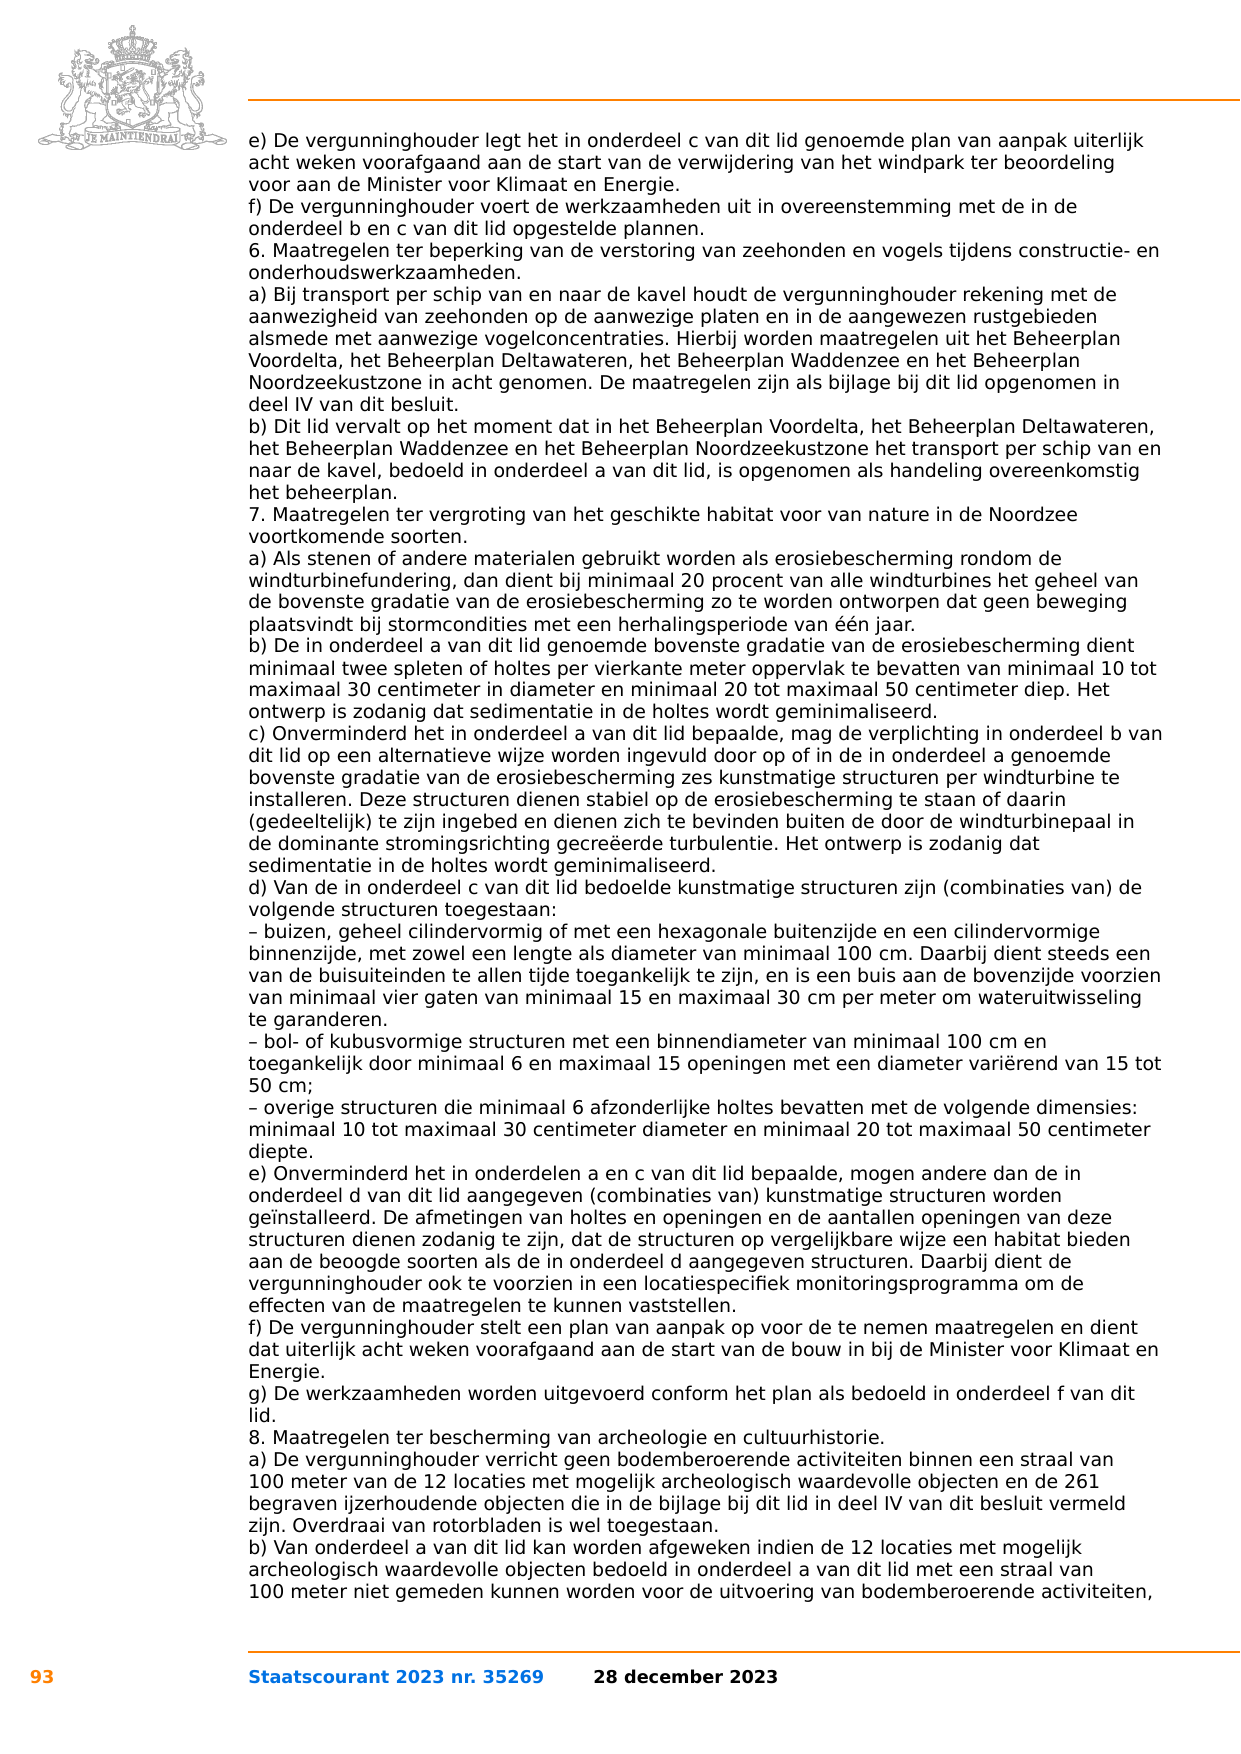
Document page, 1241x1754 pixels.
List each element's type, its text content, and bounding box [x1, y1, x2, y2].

text a) Als stenen of andere materialen gebruikt worden als erosiebescherming rondom de windturbinefundering, dan dient bij minimaal 20 procent van alle windturbines het geheel van de bovenste gradatie van de erosiebescherming zo te worden ontworpen dat geen beweging plaatsvindt bij stormcondities met een herhalingsperiode van één jaar. [248, 547, 1163, 635]
text – overige structuren die minimaal 6 afzonderlijke holtes bevatten met de volgende dimensies: minimaal 10 tot maximaal 30 centimeter diameter en minimaal 20 tot maximaal 50 centimeter diepte. [248, 1097, 1163, 1163]
text e) Onverminderd het in onderdelen a en c van dit lid bepaalde, mogen andere dan de in onderdeel d van dit lid aangegeven (combinaties van) kunstmatige structuren worden geïnstalleerd. De afmetingen van holtes en openingen en de aantallen openingen van deze structuren dienen zodanig te zijn, dat de structuren op vergelijkbare wijze een habitat bieden aan de beoogde soorten als de in onderdeel d aangegeven structuren. Daarbij dient de vergunninghouder ook te voorzien in een locatiespecifiek monitoringsprogramma om de effecten van de maatregelen te kunnen vaststellen. [248, 1163, 1163, 1317]
text b) De in onderdeel a van dit lid genoemde bovenste gradatie van de erosiebescherming dient minimaal twee spleten of holtes per vierkante meter oppervlak te bevatten van minimaal 10 tot maximaal 30 centimeter in diameter en minimaal 20 tot maximaal 50 centimeter diep. Het ontwerp is zodanig dat sedimentatie in de holtes wordt geminimaliseerd. [248, 635, 1163, 723]
text b) Van onderdeel a van dit lid kan worden afgeweken indien de 12 locaties met mogelijk archeologisch waardevolle objecten bedoeld in onderdeel a van dit lid met een straal van 100 meter niet gemeden kunnen worden voor de uitvoering van bodemberoerende activiteiten, [248, 1537, 1163, 1602]
text f) De vergunninghouder voert de werkzaamheden uit in overeenstemming met de in de onderdeel b en c van dit lid opgestelde plannen. [248, 196, 1163, 240]
text 8. Maatregelen ter bescherming van archeologie en cultuurhistorie. [248, 1427, 1163, 1449]
text – bol- of kubusvormige structuren met een binnendiameter van minimaal 100 cm en toegankelijk door minimaal 6 en maximaal 15 openingen met een diameter variërend van 15 tot 50 cm; [248, 1031, 1163, 1097]
text g) De werkzaamheden worden uitgevoerd conform het plan als bedoeld in onderdeel f van dit lid. [248, 1383, 1163, 1427]
text f) De vergunninghouder stelt een plan van aanpak op voor de te nemen maatregelen en dient dat uiterlijk acht weken voorafgaand aan de start van de bouw in bij de Minister voor Klimaat en Energie. [248, 1317, 1163, 1383]
text – buizen, geheel cilindervormig of met een hexagonale buitenzijde en een cilindervormige binnenzijde, met zowel een lengte als diameter van minimaal 100 cm. Daarbij dient steeds een van de buisuiteinden te allen tijde toegankelijk te zijn, en is een buis aan de bovenzijde voorzien van minimaal vier gaten van minimaal 15 en maximaal 30 cm per meter om wateruitwisseling te garanderen. [248, 921, 1163, 1031]
picture [38, 25, 227, 150]
text b) Dit lid vervalt op het moment dat in het Beheerplan Voordelta, het Beheerplan Deltawateren, het Beheerplan Waddenzee en het Beheerplan Noordzeekustzone het transport per schip van en naar de kavel, bedoeld in onderdeel a van dit lid, is opgenomen als handeling overeenkomstig het beheerplan. [248, 416, 1163, 503]
text e) De vergunninghouder legt het in onderdeel c van dit lid genoemde plan van aanpak uiterlijk acht weken voorafgaand aan de start van de verwijdering van het windpark ter beoordeling voor aan de Minister voor Klimaat en Energie. [248, 130, 1163, 196]
text a) De vergunninghouder verricht geen bodemberoerende activiteiten binnen een straal van 100 meter van de 12 locaties met mogelijk archeologisch waardevolle objecten en de 261 begraven ijzerhoudende objecten die in de bijlage bij dit lid in deel IV van dit besluit vermeld zijn. Overdraai van rotorbladen is wel toegestaan. [248, 1449, 1163, 1537]
text 7. Maatregelen ter vergroting van het geschikte habitat voor van nature in de Noordzee voortkomende soorten. [248, 503, 1163, 547]
text c) Onverminderd het in onderdeel a van dit lid bepaalde, mag de verplichting in onderdeel b van dit lid op een alternatieve wijze worden ingevuld door op of in de in onderdeel a genoemde bovenste gradatie van de erosiebescherming zes kunstmatige structuren per windturbine te installeren. Deze structuren dienen stabiel op de erosiebescherming te staan of daarin (gedeeltelijk) te zijn ingebed en dienen zich te bevinden buiten de door de windturbinepaal in de dominante stromingsrichting gecreëerde turbulentie. Het ontwerp is zodanig dat sedimentatie in de holtes wordt geminimaliseerd. [248, 723, 1163, 877]
text d) Van de in onderdeel c van dit lid bedoelde kunstmatige structuren zijn (combinaties van) de volgende structuren toegestaan: [248, 877, 1163, 921]
text a) Bij transport per schip van en naar de kavel houdt de vergunninghouder rekening met de aanwezigheid van zeehonden op de aanwezige platen en in de aangewezen rustgebieden alsmede met aanwezige vogelconcentraties. Hierbij worden maatregelen uit het Beheerplan Voordelta, het Beheerplan Deltawateren, het Beheerplan Waddenzee en het Beheerplan Noordzeekustzone in acht genomen. De maatregelen zijn als bijlage bij dit lid opgenomen in deel IV van dit besluit. [248, 284, 1163, 416]
text 6. Maatregelen ter beperking van de verstoring van zeehonden en vogels tijdens constructie- en onderhoudswerkzaamheden. [248, 240, 1163, 284]
